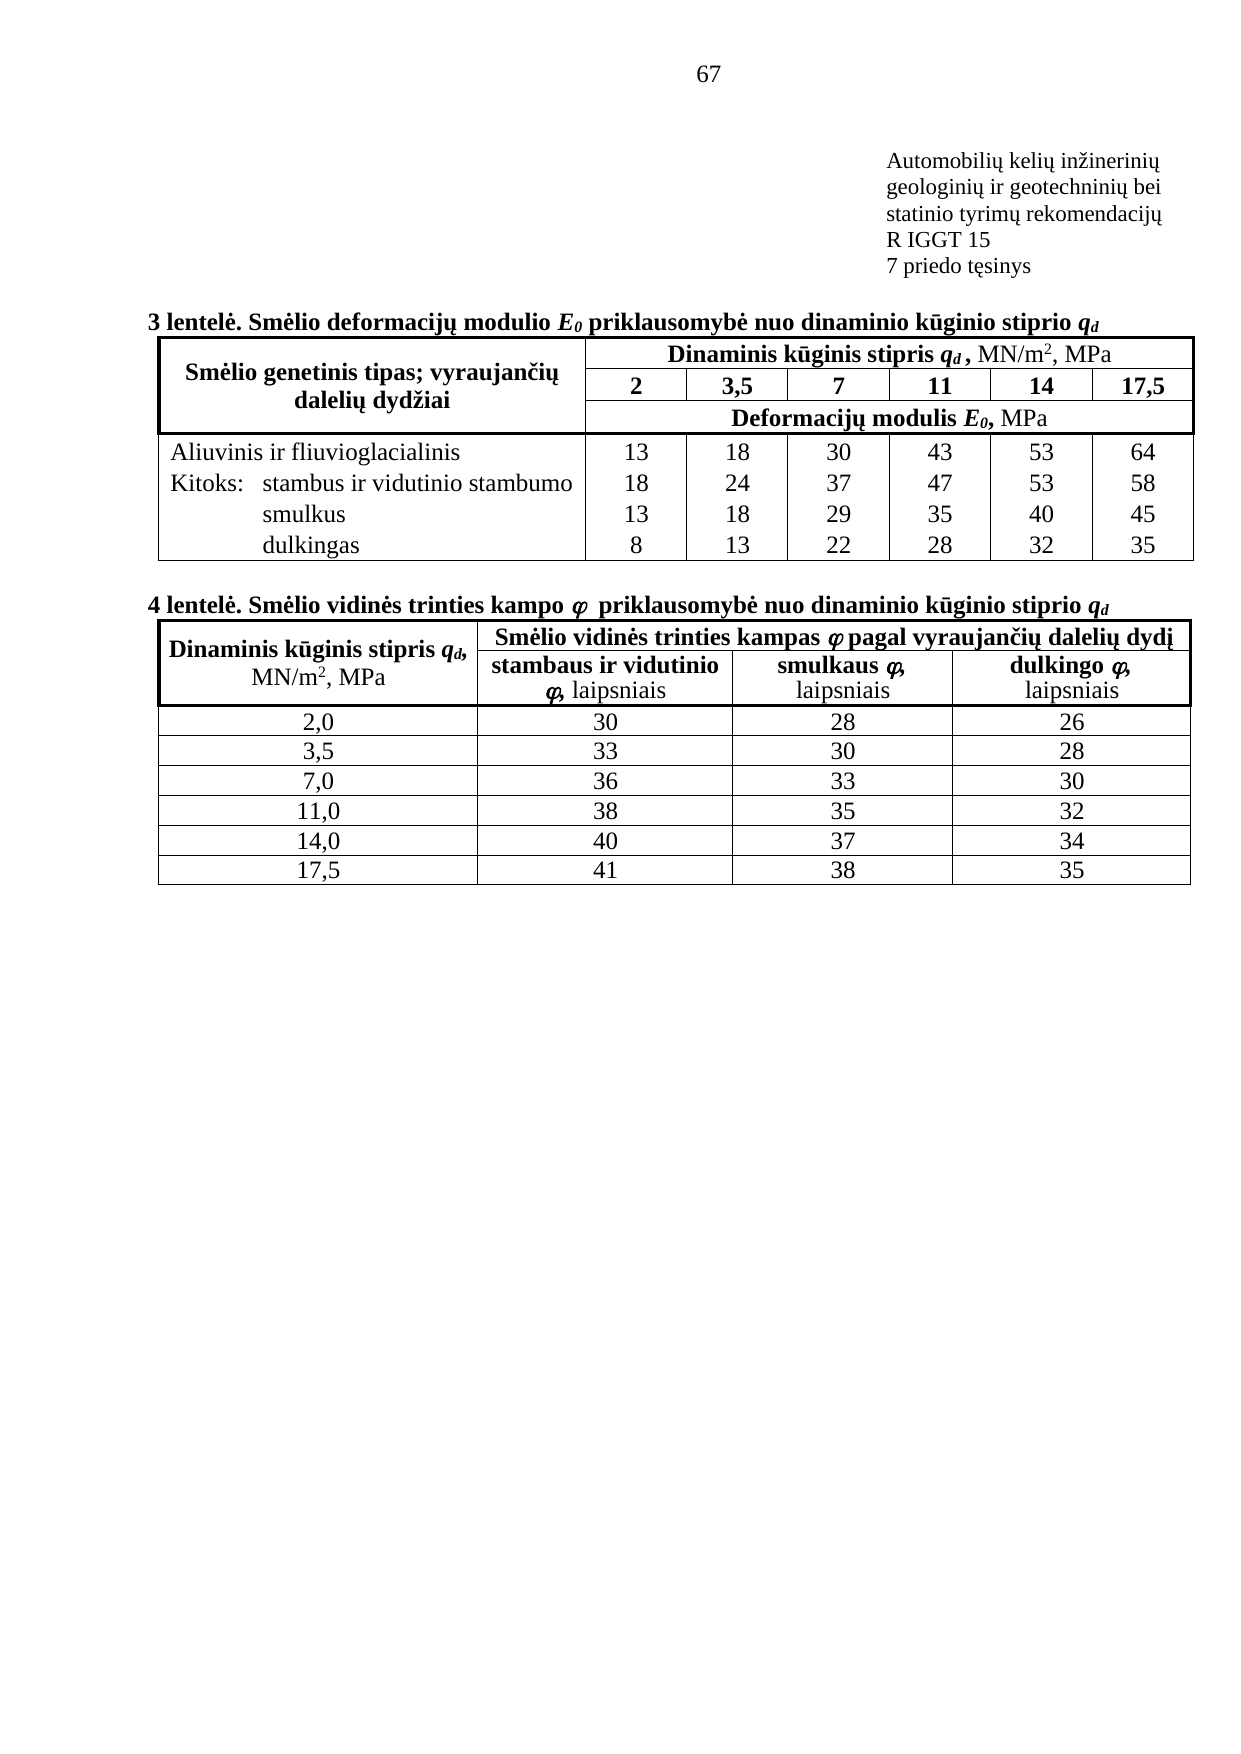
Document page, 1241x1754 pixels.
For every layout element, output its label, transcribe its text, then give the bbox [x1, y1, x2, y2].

text Automobilių kelių inžinerinių [886, 147, 1181, 173]
table_cell 34 [953, 826, 1190, 854]
table_header Dinaminis kūginis stipris qd , MN/m2, MPa [586, 339, 1192, 368]
text geologinių ir geotechninių bei [886, 173, 1181, 199]
table_cell smulkaus , laipsniais [733, 651, 952, 703]
table_cell 18 24 18 13 [687, 435, 787, 560]
table_header Smėlio genetinis tipas; vyraujančių dalelių dydžiai [161, 339, 585, 432]
table_cell 41 [478, 856, 732, 884]
table_cell 28 [953, 736, 1190, 765]
table_cell 28 [733, 707, 952, 735]
table_cell stambaus ir vidutinio , laipsniais [478, 651, 732, 703]
table_cell 7,0 [159, 766, 477, 795]
table_cell 33 [478, 736, 732, 765]
table_cell Deformacijų modulis E0, MPa [586, 401, 1192, 432]
table_cell 7 [788, 369, 889, 400]
text statinio tyrimų rekomendacijų [886, 199, 1181, 226]
table_cell 35 [953, 856, 1190, 884]
table_cell 14 [991, 369, 1092, 400]
table_cell 37 [733, 826, 952, 854]
table_cell 17,5 [159, 856, 477, 884]
table_cell 14,0 [159, 826, 477, 854]
table_cell 17,5 [1093, 369, 1192, 400]
text R IGGT 15 [886, 226, 1181, 252]
table_cell 40 [478, 826, 732, 854]
table_cell 30 [733, 736, 952, 765]
table_cell Aliuvinis ir fliuvioglacialinis Kitoks: stambus ir vidutinio stambumo smulkus dulkingas [159, 435, 585, 560]
table_cell 2 [586, 369, 686, 400]
table_cell 38 [478, 796, 732, 825]
text 4 lentelė. Smėlio vidinės trinties kampo  priklausomybė nuo dinaminio kūginio stiprio qd [148, 590, 1181, 618]
table_cell 35 [733, 796, 952, 825]
table_cell 32 [953, 796, 1190, 825]
table_cell 13 18 13 8 [586, 435, 686, 560]
table_cell 26 [953, 707, 1190, 735]
table_cell 3,5 [159, 736, 477, 765]
table_cell 38 [733, 856, 952, 884]
table_header Smėlio vidinės trinties kampas  pagal vyraujančių dalelių dydį [478, 622, 1189, 650]
table_header Dinaminis kūginis stipris qd, MN/m2, MPa [161, 622, 477, 703]
text 3 lentelė. Smėlio deformacijų modulio E0 priklausomybė nuo dinaminio kūginio stiprio qd [148, 307, 1181, 336]
table_cell 11 [890, 369, 990, 400]
table_cell 64 58 45 35 [1093, 435, 1193, 560]
table_cell 36 [478, 766, 732, 795]
table_cell 11,0 [159, 796, 477, 825]
table_cell 30 [953, 766, 1190, 795]
table_cell 30 [478, 707, 732, 735]
table_cell 33 [733, 766, 952, 795]
table_cell 2,0 [159, 707, 477, 735]
text 7 priedo tęsinys [886, 252, 1181, 279]
table_cell 30 37 29 22 [788, 435, 889, 560]
table_cell 43 47 35 28 [890, 435, 990, 560]
table_cell 3,5 [687, 369, 787, 400]
table_cell dulkingo , laipsniais [953, 651, 1189, 703]
table_cell 53 53 40 32 [991, 435, 1092, 560]
